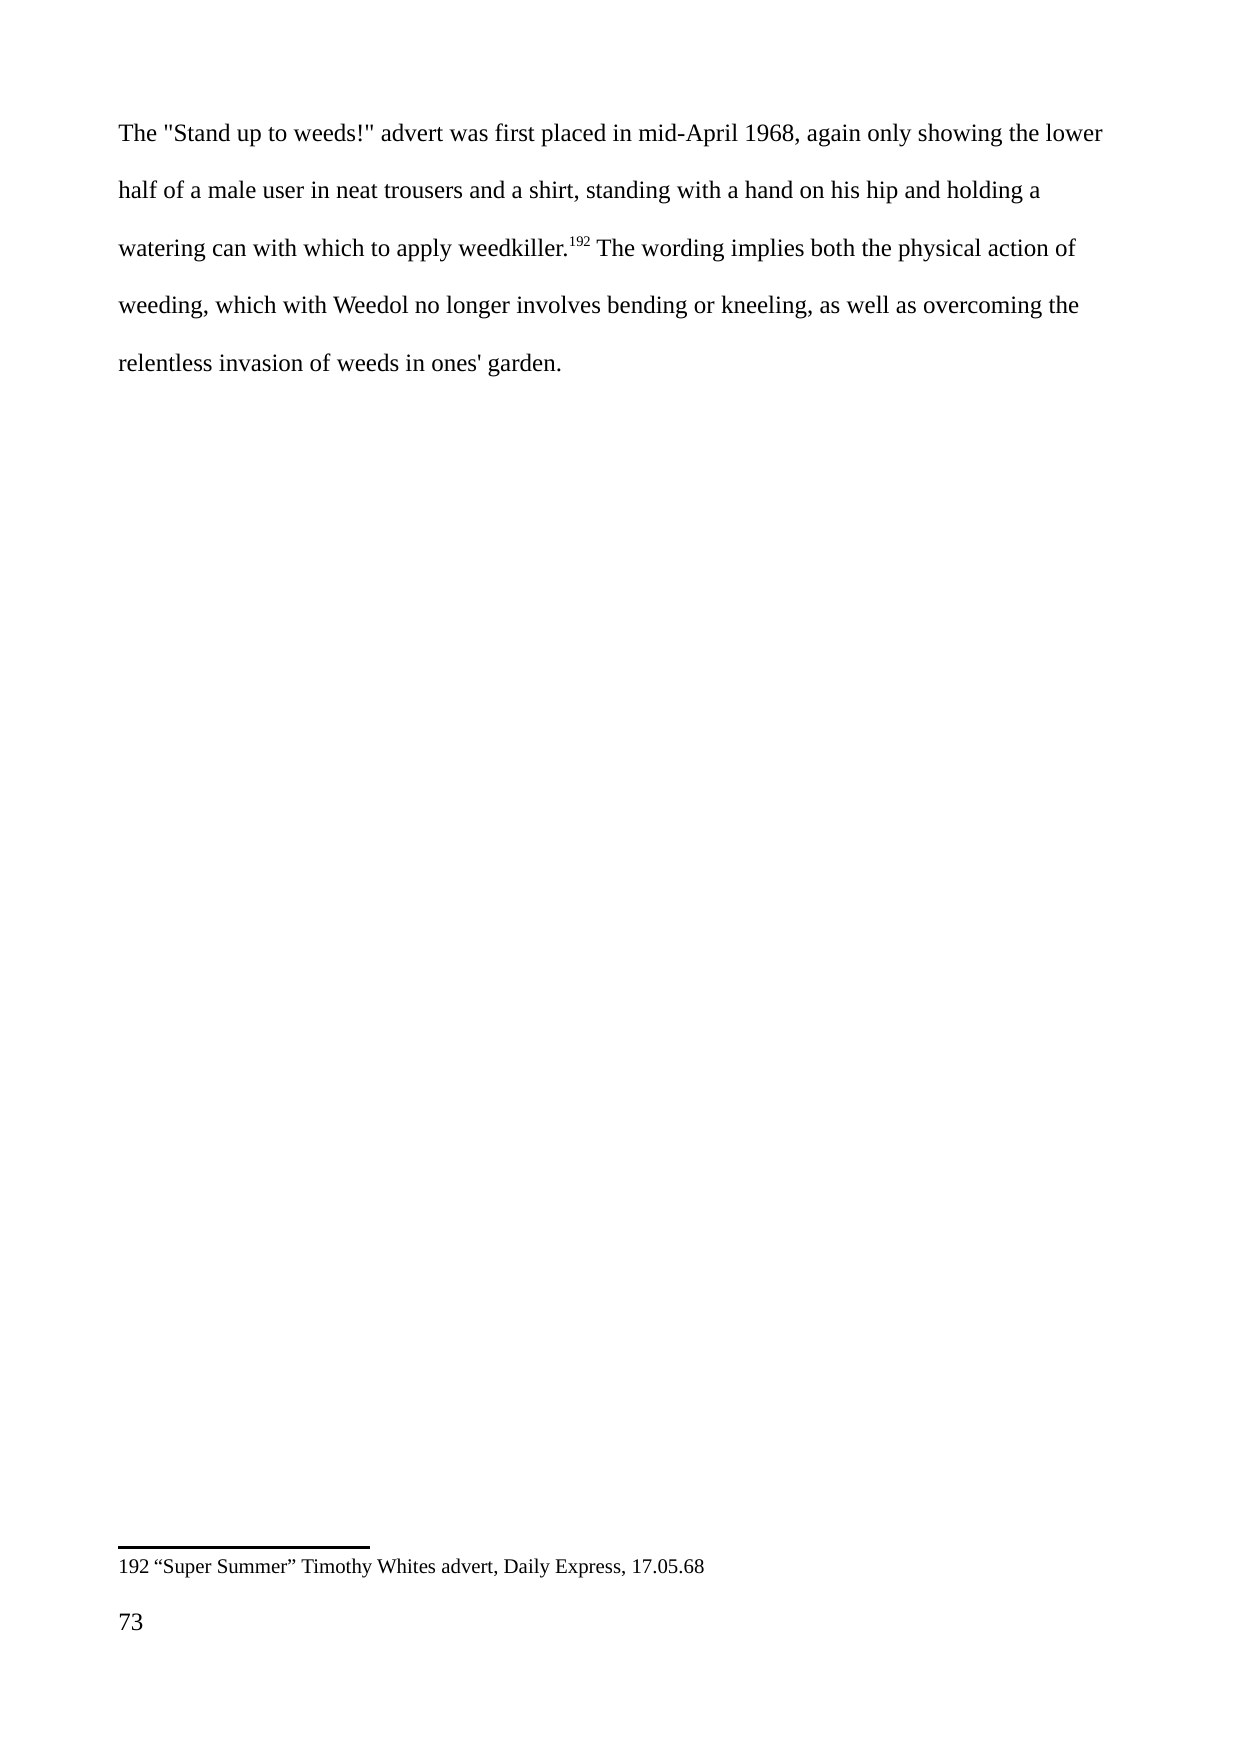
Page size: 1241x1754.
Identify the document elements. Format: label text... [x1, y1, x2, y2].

text The "Stand up to weeds!" advert was first placed in mid-April 1968, again only showing the lower half of a male user in neat trousers and a shirt, standing with a hand on his hip and holding a watering can with which to apply weedkiller. The wording implies both the physical action of weeding, which with Weedol no longer involves bending or kneeling, as well as overcoming the relentless invasion of weeds in ones' garden. [118, 118, 1122, 377]
text “Super Summer” Timothy Whites advert, Daily Express, 17.05.68 [118, 1553, 1122, 1578]
